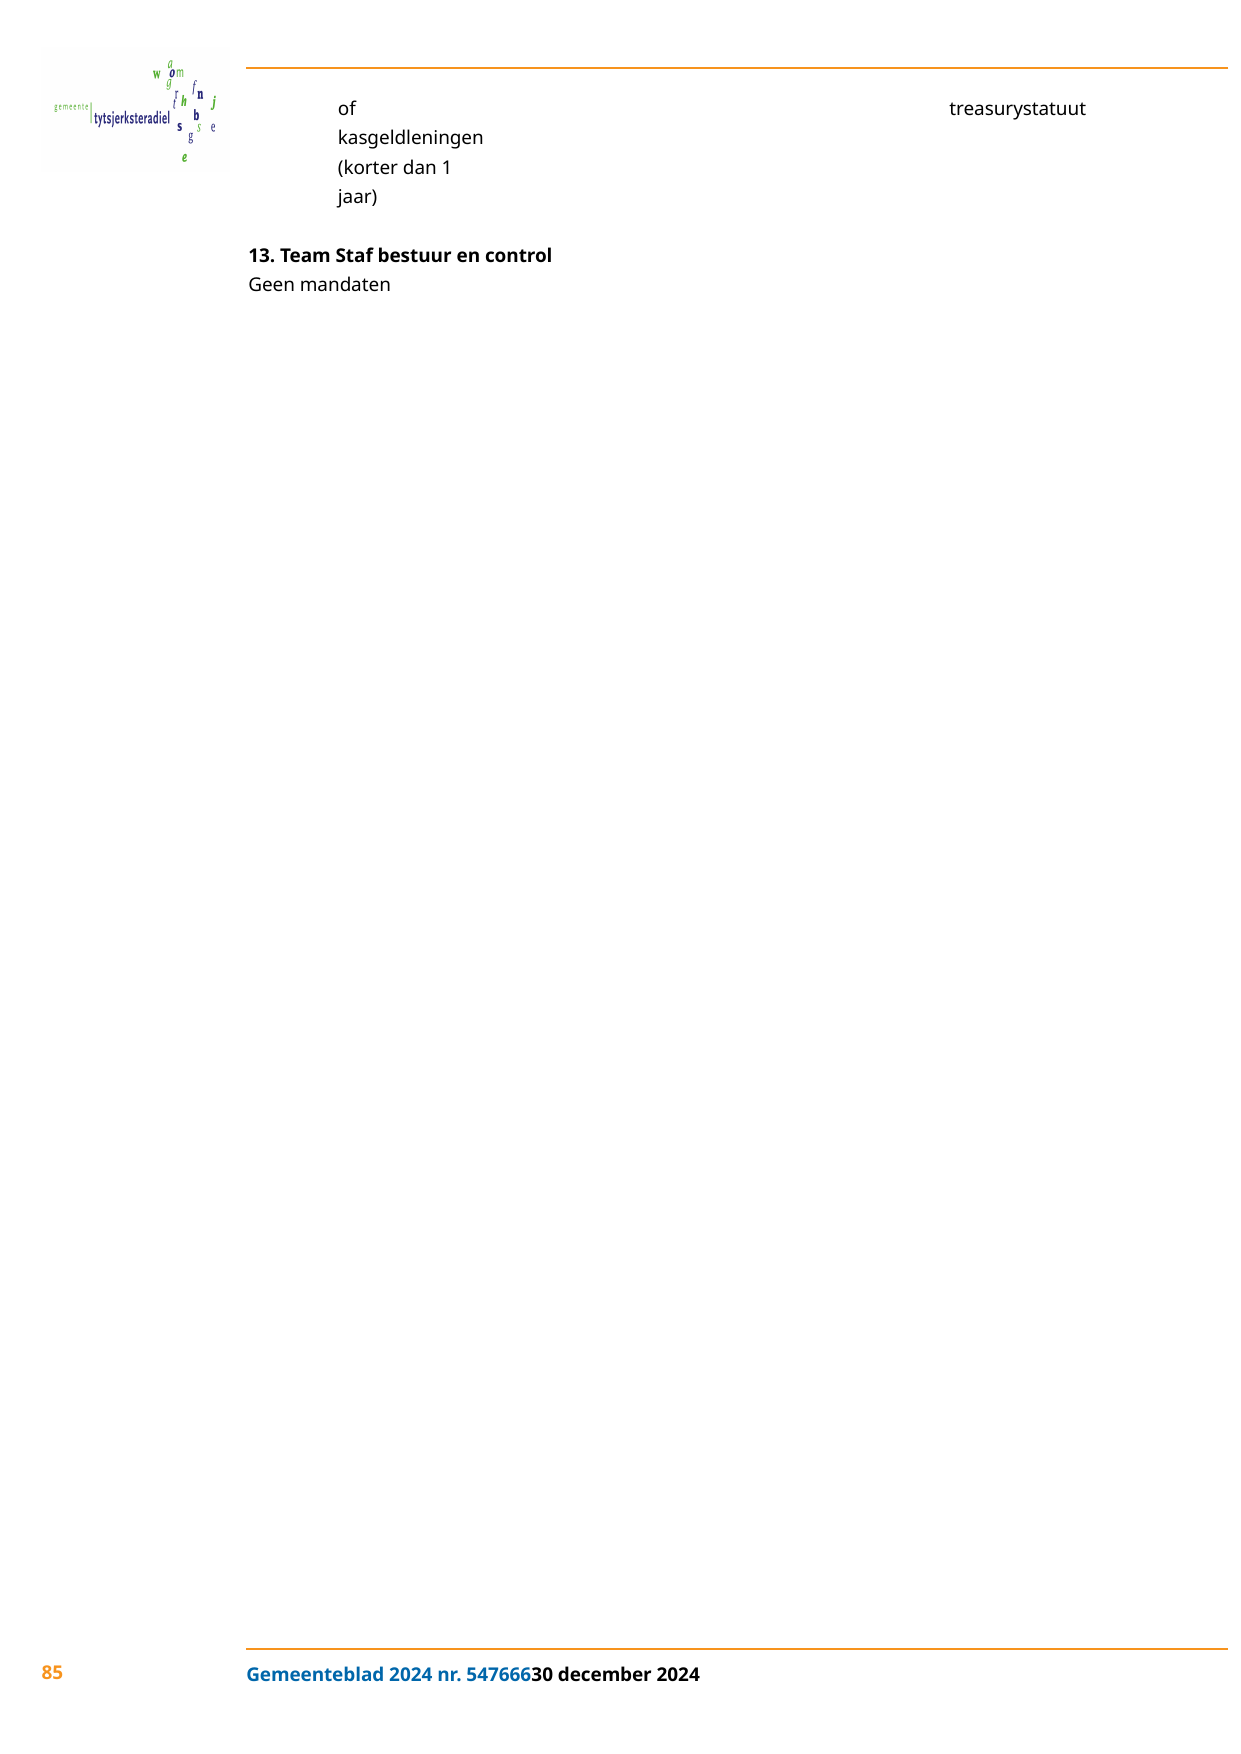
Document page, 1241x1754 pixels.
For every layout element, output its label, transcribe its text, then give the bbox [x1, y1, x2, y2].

table_cell [493, 95, 680, 209]
table_cell [248, 95, 338, 209]
text Geen mandaten [248, 272, 1152, 297]
picture [41, 47, 231, 172]
table_cell treasurystatuut [949, 95, 1152, 209]
table_cell of kasgeldleningen (korter dan 1 jaar) [338, 95, 493, 209]
table_cell [860, 95, 949, 209]
text 13. Team Staf bestuur en control [248, 242, 1152, 268]
table_cell [680, 95, 859, 209]
